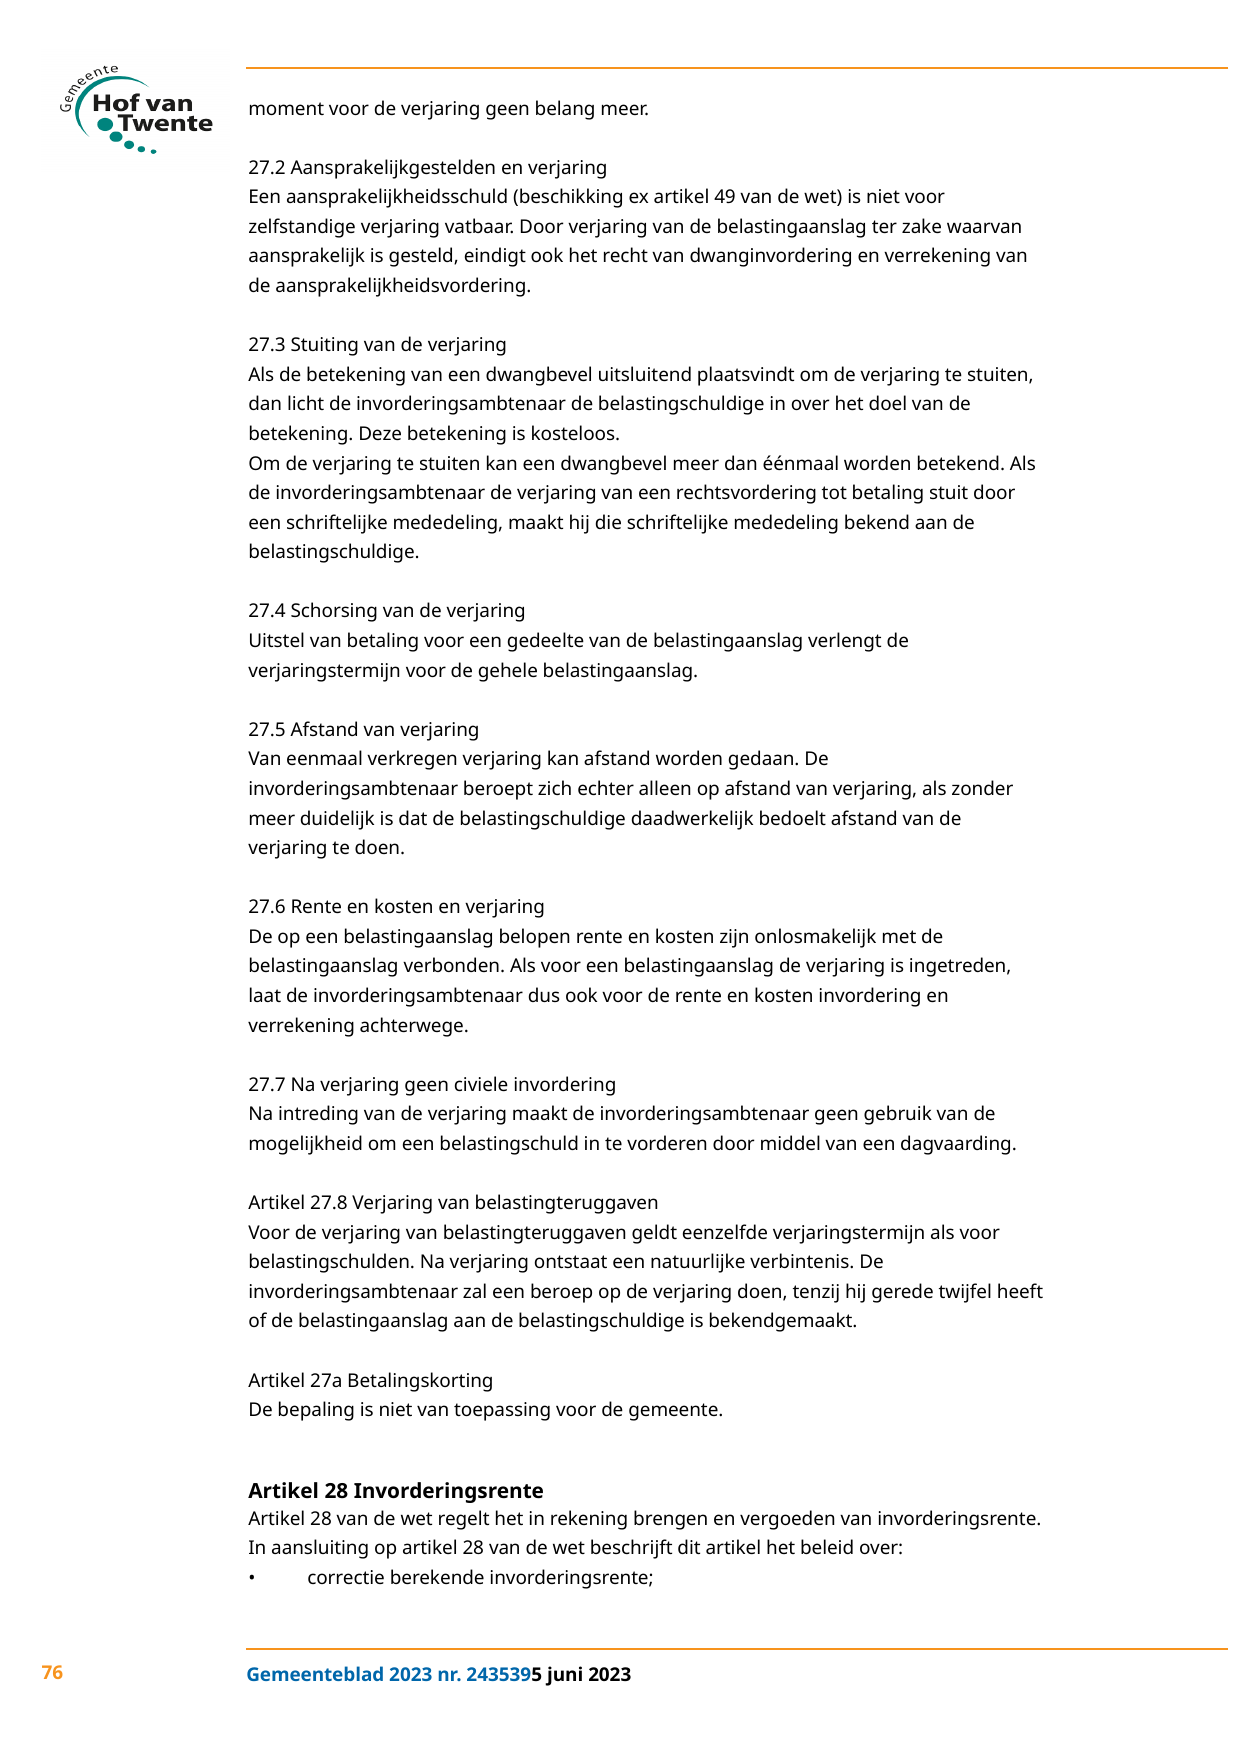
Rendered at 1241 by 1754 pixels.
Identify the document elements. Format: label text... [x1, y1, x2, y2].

text 27.7 Na verjaring geen civiele invordering [248, 1071, 1152, 1097]
text 27.3 Stuiting van de verjaring [248, 331, 1152, 357]
text Om de verjaring te stuiten kan een dwangbevel meer dan éénmaal worden betekend. Als [248, 450, 1152, 476]
text De bepaling is niet van toepassing voor de gemeente. [248, 1396, 1152, 1422]
text 27.4 Schorsing van de verjaring [248, 598, 1152, 623]
text Artikel 27.8 Verjaring van belastingteruggaven [248, 1189, 1152, 1215]
text de invorderingsambtenaar de verjaring van een rechtsvordering tot betaling stuit door [248, 479, 1152, 505]
text of de belastingaanslag aan de belastingschuldige is bekendgemaakt. [248, 1308, 1152, 1333]
text Uitstel van betaling voor een gedeelte van de belastingaanslag verlengt de [248, 627, 1152, 653]
text een schriftelijke mededeling, maakt hij die schriftelijke mededeling bekend aan de [248, 509, 1152, 535]
text aansprakelijk is gesteld, eindigt ook het recht van dwanginvordering en verrekening van [248, 243, 1152, 268]
text verjaringstermijn voor de gehele belastingaanslag. [248, 657, 1152, 683]
text In aansluiting op artikel 28 van de wet beschrijft dit artikel het beleid over: [248, 1534, 1152, 1560]
text invorderingsambtenaar beroept zich echter alleen op afstand van verjaring, als zonder [248, 775, 1152, 801]
text 27.5 Afstand van verjaring [248, 716, 1152, 742]
text 27.6 Rente en kosten en verjaring [248, 893, 1152, 919]
text belastingschuldige. [248, 538, 1152, 564]
text Van eenmaal verkregen verjaring kan afstand worden gedaan. De [248, 746, 1152, 771]
text Voor de verjaring van belastingteruggaven geldt eenzelfde verjaringstermijn als voor [248, 1219, 1152, 1245]
text 27.2 Aansprakelijkgestelden en verjaring [248, 154, 1152, 180]
text verjaring te doen. [248, 834, 1152, 860]
text meer duidelijk is dat de belastingschuldige daadwerkelijk bedoelt afstand van de [248, 805, 1152, 831]
text Artikel 27a Betalingskorting [248, 1367, 1152, 1393]
text mogelijkheid om een belastingschuld in te vorderen door middel van een dagvaarding. [248, 1130, 1152, 1156]
text betekening. Deze betekening is kosteloos. [248, 420, 1152, 446]
text laat de invorderingsambtenaar dus ook voor de rente en kosten invordering en [248, 982, 1152, 1008]
text zelfstandige verjaring vatbaar. Door verjaring van de belastingaanslag ter zake waarvan [248, 213, 1152, 239]
text De op een belastingaanslag belopen rente en kosten zijn onlosmakelijk met de [248, 923, 1152, 949]
text belastingschulden. Na verjaring ontstaat een natuurlijke verbintenis. De [248, 1248, 1152, 1274]
text Als de betekening van een dwangbevel uitsluitend plaatsvindt om de verjaring te stuiten, [248, 361, 1152, 387]
text dan licht de invorderingsambtenaar de belastingschuldige in over het doel van de [248, 391, 1152, 416]
text Een aansprakelijkheidsschuld (beschikking ex artikel 49 van de wet) is niet voor [248, 183, 1152, 209]
text Artikel 28 van de wet regelt het in rekening brengen en vergoeden van invorderingsrente. [248, 1505, 1152, 1531]
text verrekening achterwege. [248, 1012, 1152, 1038]
text invorderingsambtenaar zal een beroep op de verjaring doen, tenzij hij gerede twijfel heeft [248, 1278, 1152, 1304]
text Artikel 28 Invorderingsrente [248, 1476, 1152, 1505]
text moment voor de verjaring geen belang meer. [248, 95, 1152, 121]
text Na intreding van de verjaring maakt de invorderingsambtenaar geen gebruik van de [248, 1101, 1152, 1126]
picture [41, 47, 231, 172]
text de aansprakelijkheidsvordering. [248, 272, 1152, 298]
list correctie berekende invorderingsrente; [248, 1564, 1152, 1590]
text belastingaanslag verbonden. Als voor een belastingaanslag de verjaring is ingetreden, [248, 953, 1152, 978]
